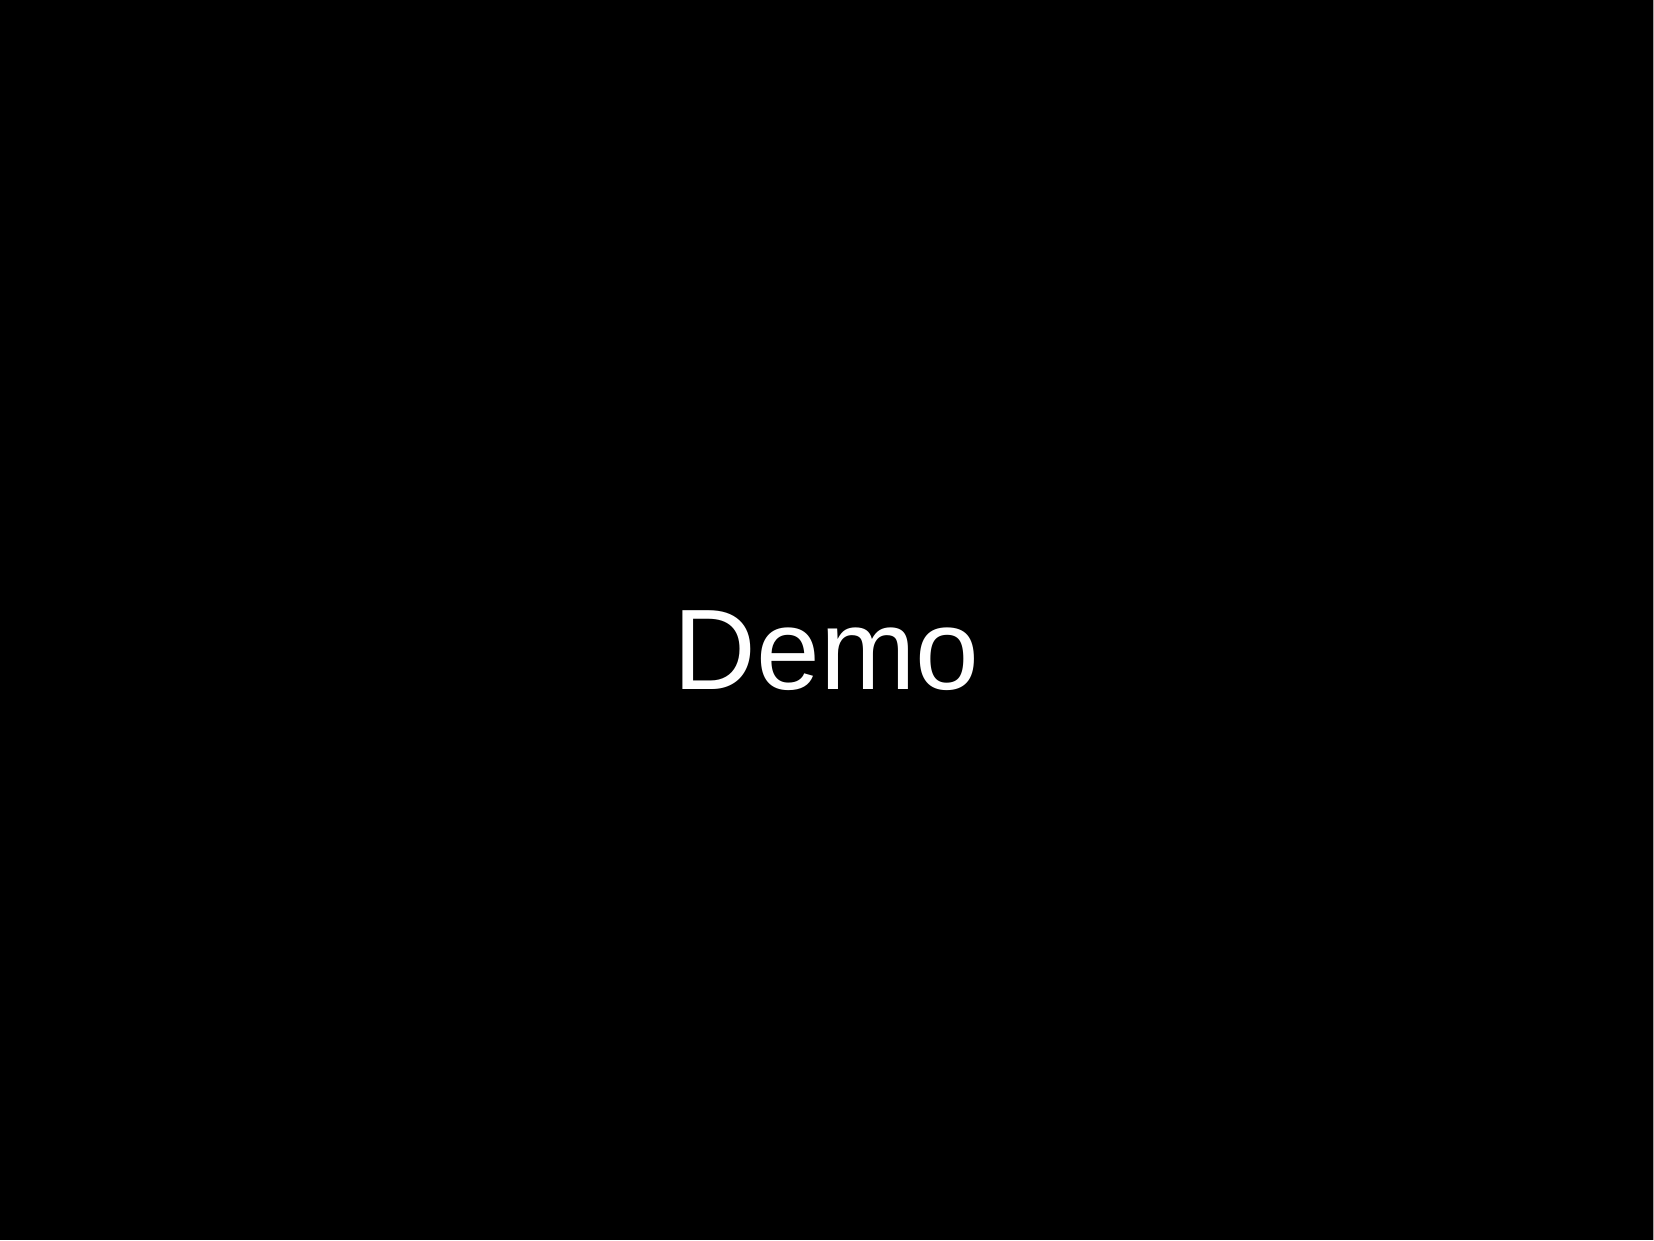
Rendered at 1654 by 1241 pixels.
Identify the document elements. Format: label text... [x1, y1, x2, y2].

text_box Demo [0, 578, 1654, 733]
